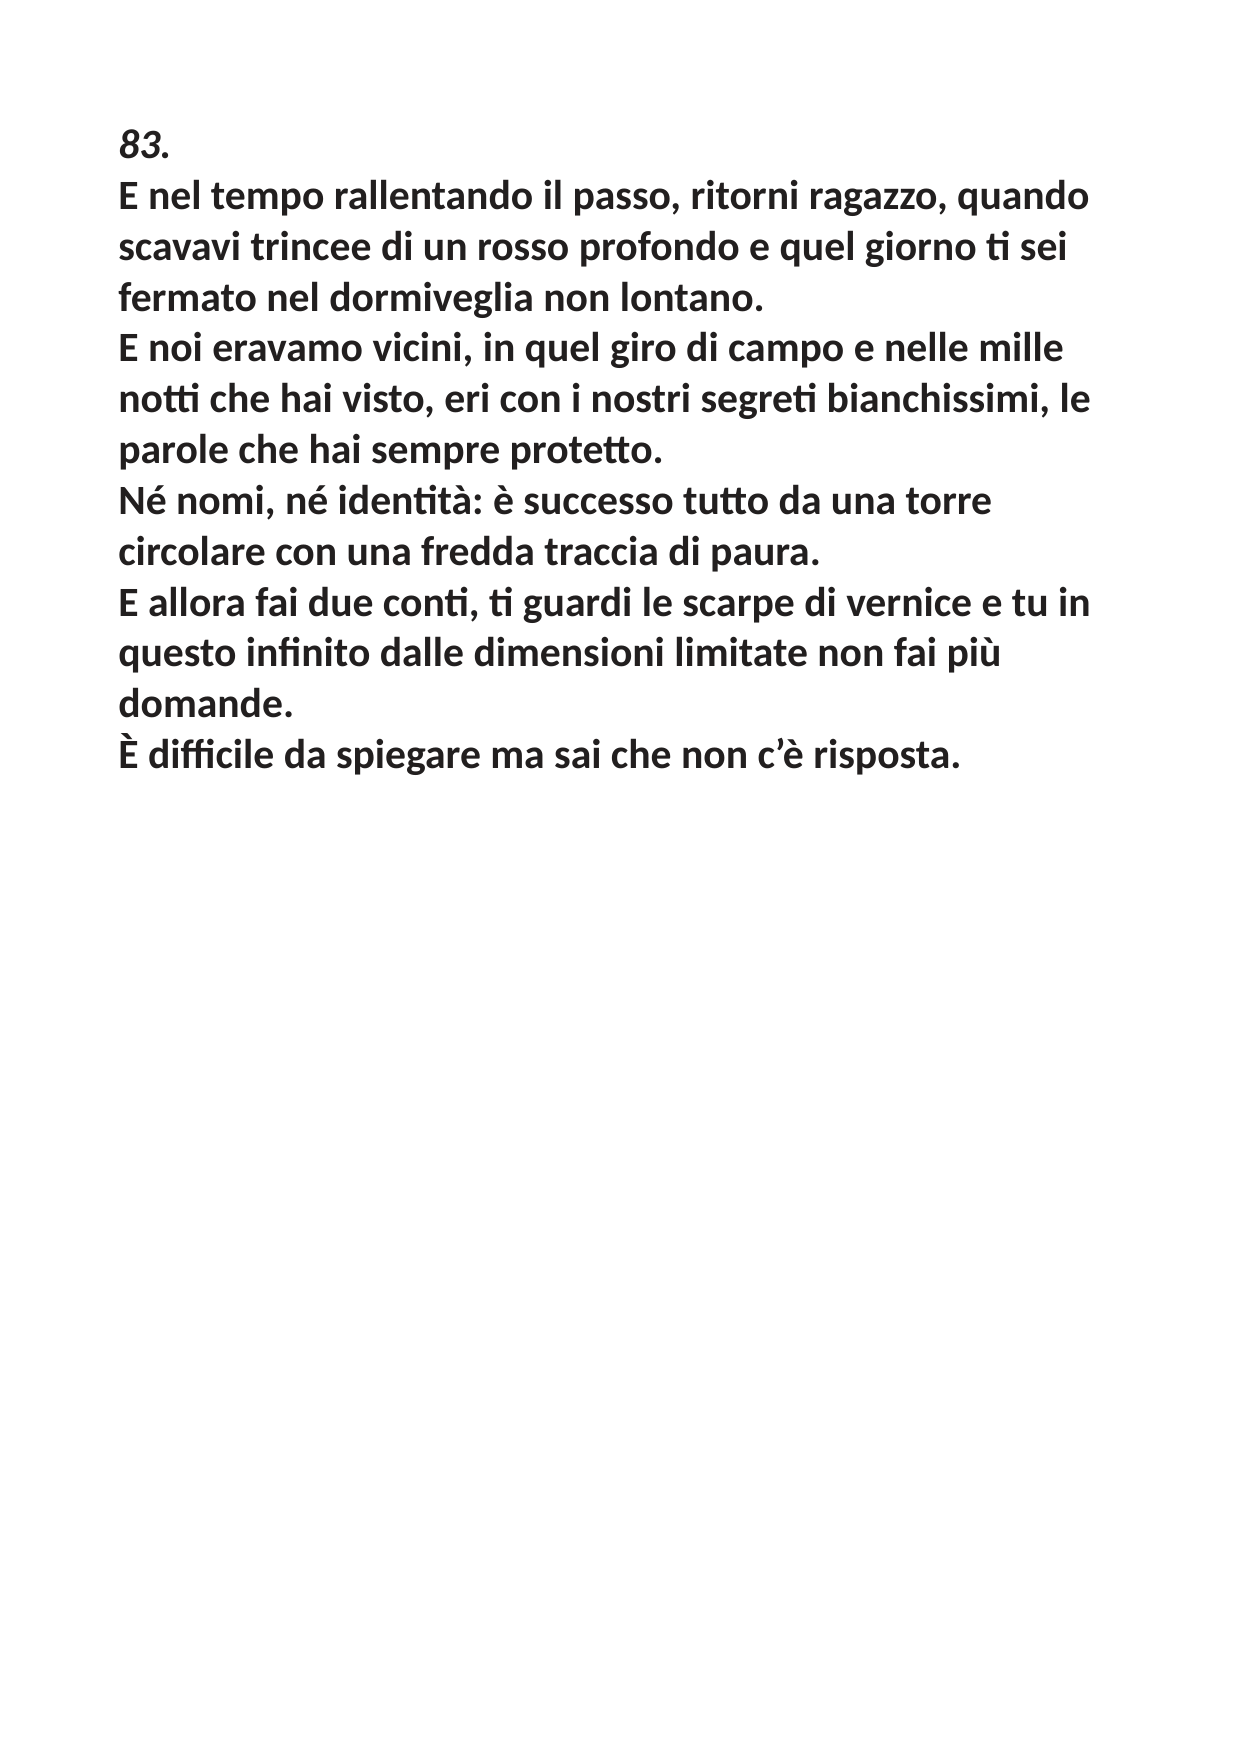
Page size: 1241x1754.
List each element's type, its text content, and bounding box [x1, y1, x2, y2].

text E nel tempo rallentando il passo, ritorni ragazzo, quando scavavi trincee di un rosso profondo e quel giorno ti sei fermato nel dormiveglia non lontano. [118, 169, 1122, 321]
text È difficile da spiegare ma sai che non c’è risposta. [118, 728, 1122, 779]
text 83. [118, 118, 1122, 169]
text E noi eravamo vicini, in quel giro di campo e nelle mille notti che hai visto, eri con i nostri segreti bianchissimi, le parole che hai sempre protetto. [118, 321, 1122, 474]
text Né nomi, né identità: è successo tutto da una torre circolare con una fredda traccia di paura. [118, 474, 1122, 576]
text E allora fai due conti, ti guardi le scarpe di vernice e tu in questo infinito dalle dimensioni limitate non fai più domande. [118, 576, 1122, 728]
